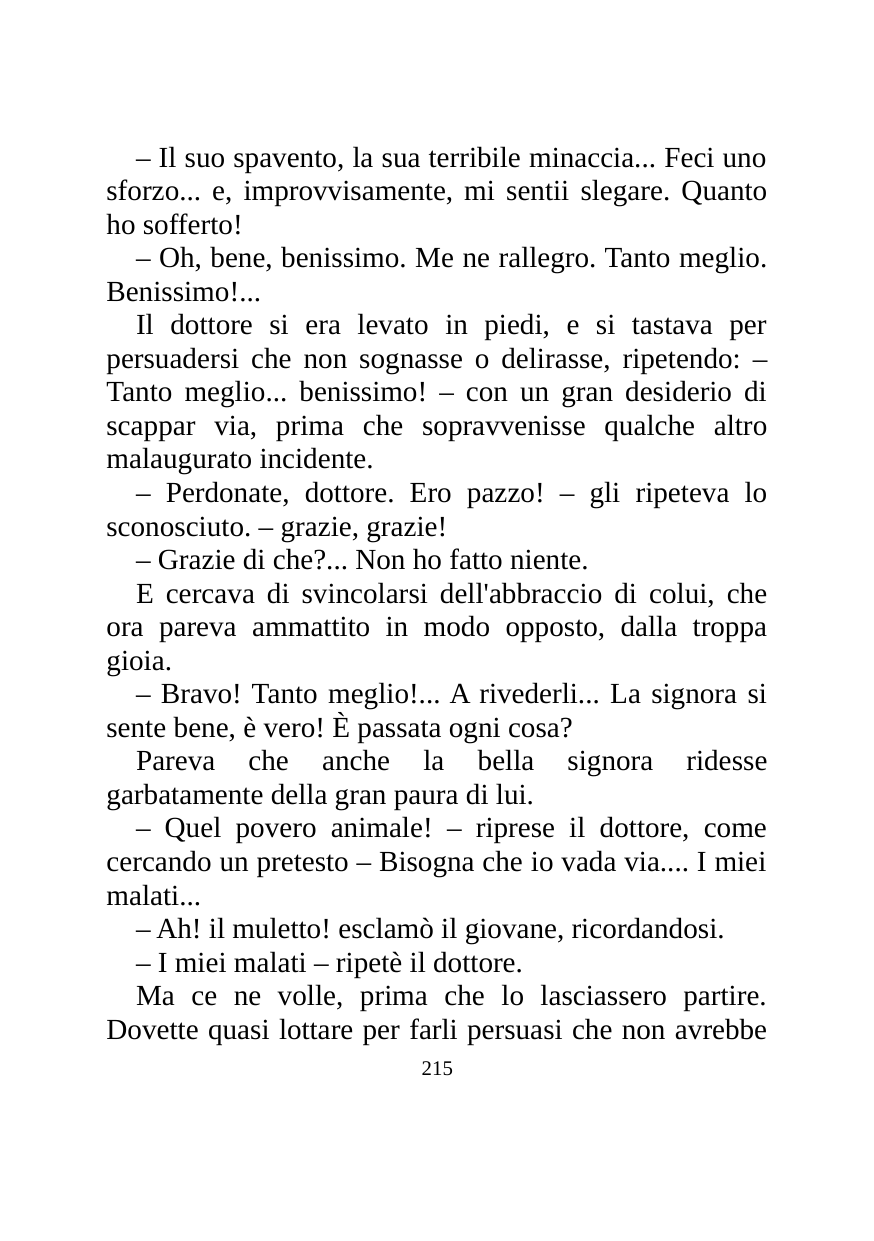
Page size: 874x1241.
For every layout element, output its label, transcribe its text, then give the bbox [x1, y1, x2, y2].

text E cercava di svincolarsi dell'abbraccio di colui, che ora pareva ammattito in modo opposto, dalla troppa gioia. [106, 576, 768, 676]
text – Perdonate, dottore. Ero pazzo! – gli ripeteva lo sconosciuto. – grazie, grazie! [106, 475, 768, 542]
text Pareva che anche la bella signora ridesse garbatamente della gran paura di lui. [106, 743, 768, 811]
text – Quel povero animale! – riprese il dottore, come cercando un pretesto – Bisogna che io vada via.... I miei malati... [106, 811, 768, 911]
text – Bravo! Tanto meglio!... A rivederli... La signora si sente bene, è vero! È passata ogni cosa? [106, 676, 768, 743]
text – Grazie di che?... Non ho fatto niente. [106, 542, 768, 576]
text – I miei malati – ripetè il dottore. [106, 945, 768, 978]
text Ma ce ne volle, prima che lo lasciassero partire. Dovette quasi lottare per farli persuasi che non avrebbe [106, 978, 768, 1045]
text – Oh, bene, benissimo. Me ne rallegro. Tanto meglio. Benissimo!... [106, 240, 768, 307]
text – Il suo spavento, la sua terribile minaccia... Feci uno sforzo... e, improvvisamente, mi sentii slegare. Quanto ho sofferto! [106, 140, 768, 240]
text Il dottore si era levato in piedi, e si tastava per persuadersi che non sognasse o delirasse, ripetendo: – Tanto meglio... benissimo! – con un gran desiderio di scappar via, prima che sopravvenisse qualche altro malaugurato incidente. [106, 307, 768, 475]
text – Ah! il muletto! esclamò il giovane, ricordandosi. [106, 911, 768, 945]
